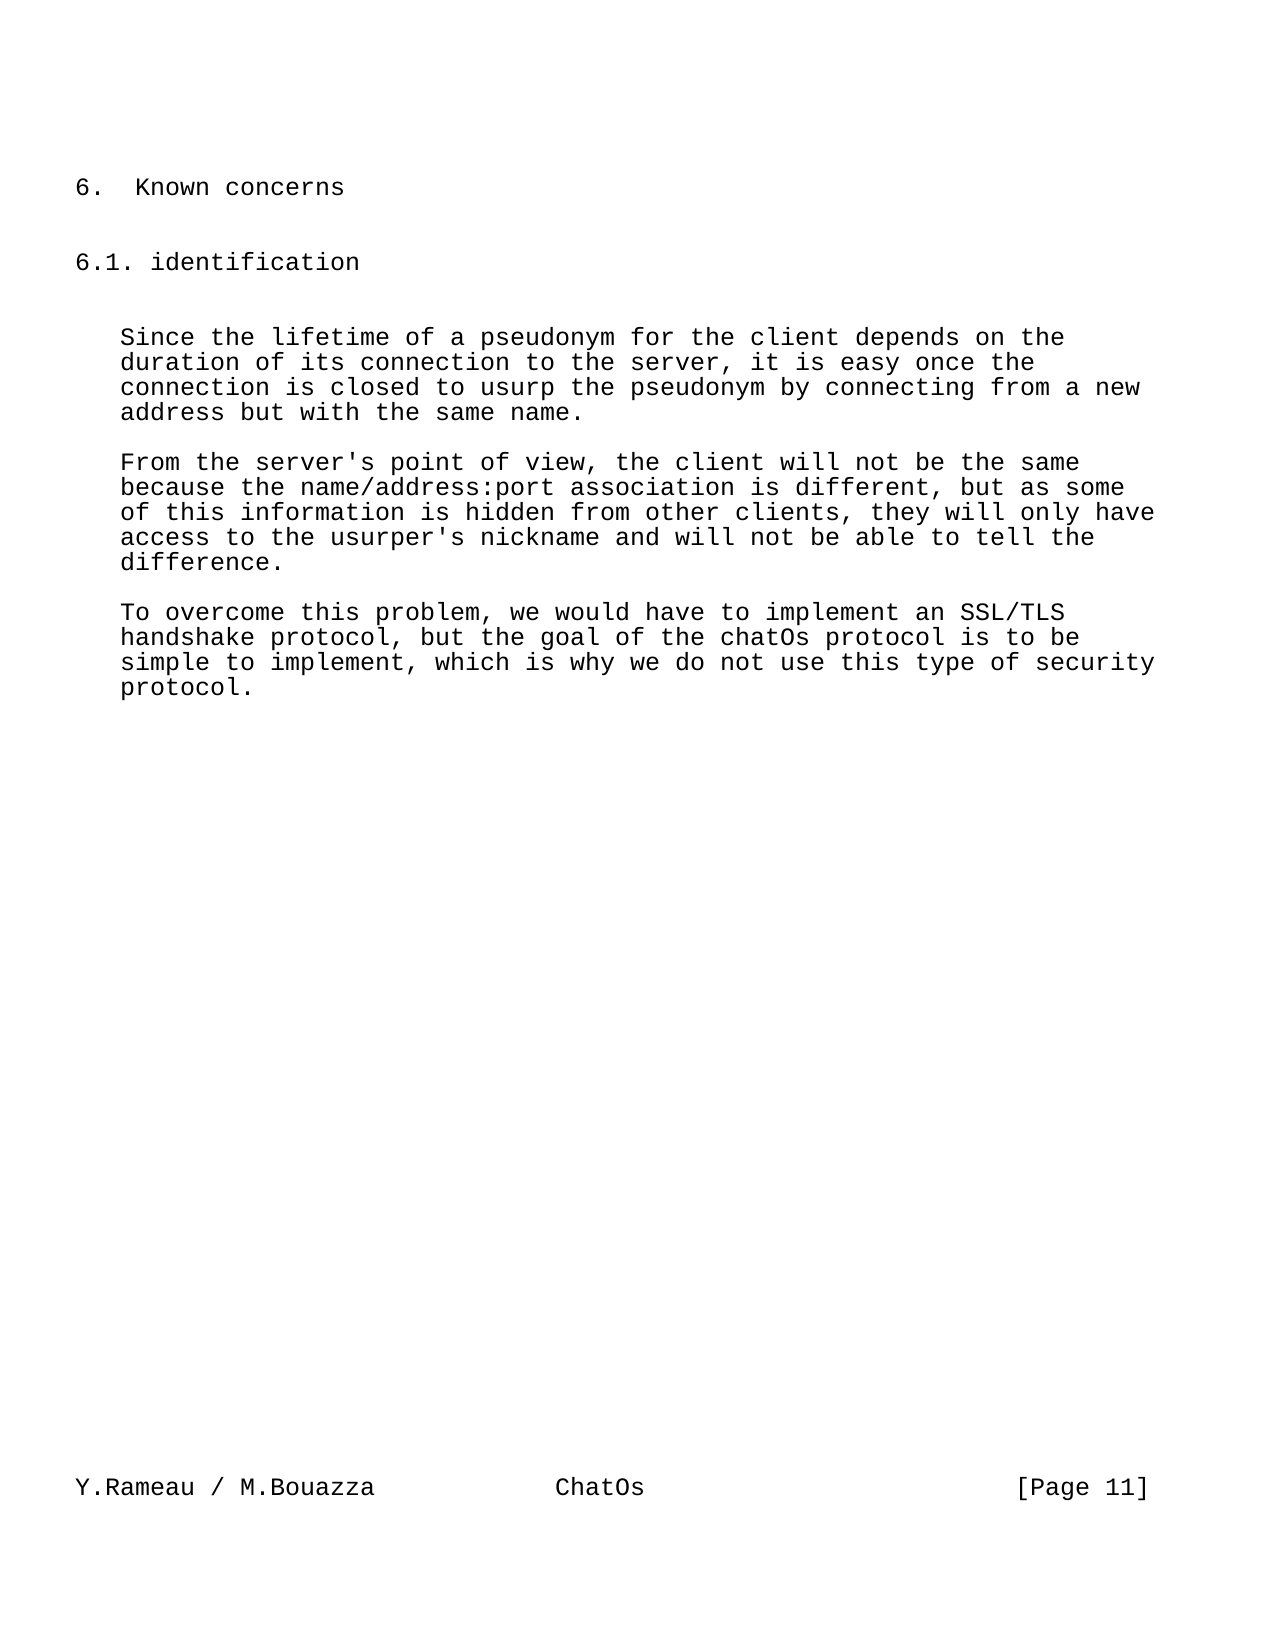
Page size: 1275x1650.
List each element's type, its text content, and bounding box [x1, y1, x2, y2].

subtitle identification [75, 250, 1155, 275]
subtitle Known concerns [75, 175, 1155, 200]
text Since the lifetime of a pseudonym for the client depends on the duration of its connection to the server, it is easy once the connection is closed to usurp the pseudonym by connecting from a new address but with the same name. [120, 325, 1155, 425]
text From the server's point of view, the client will not be the same because the name/address:port association is different, but as some of this information is hidden from other clients, they will only have access to the usurper's nickname and will not be able to tell the difference. [120, 450, 1155, 575]
text To overcome this problem, we would have to implement an SSL/TLS handshake protocol, but the goal of the chatOs protocol is to be simple to implement, which is why we do not use this type of security protocol. [120, 600, 1155, 700]
